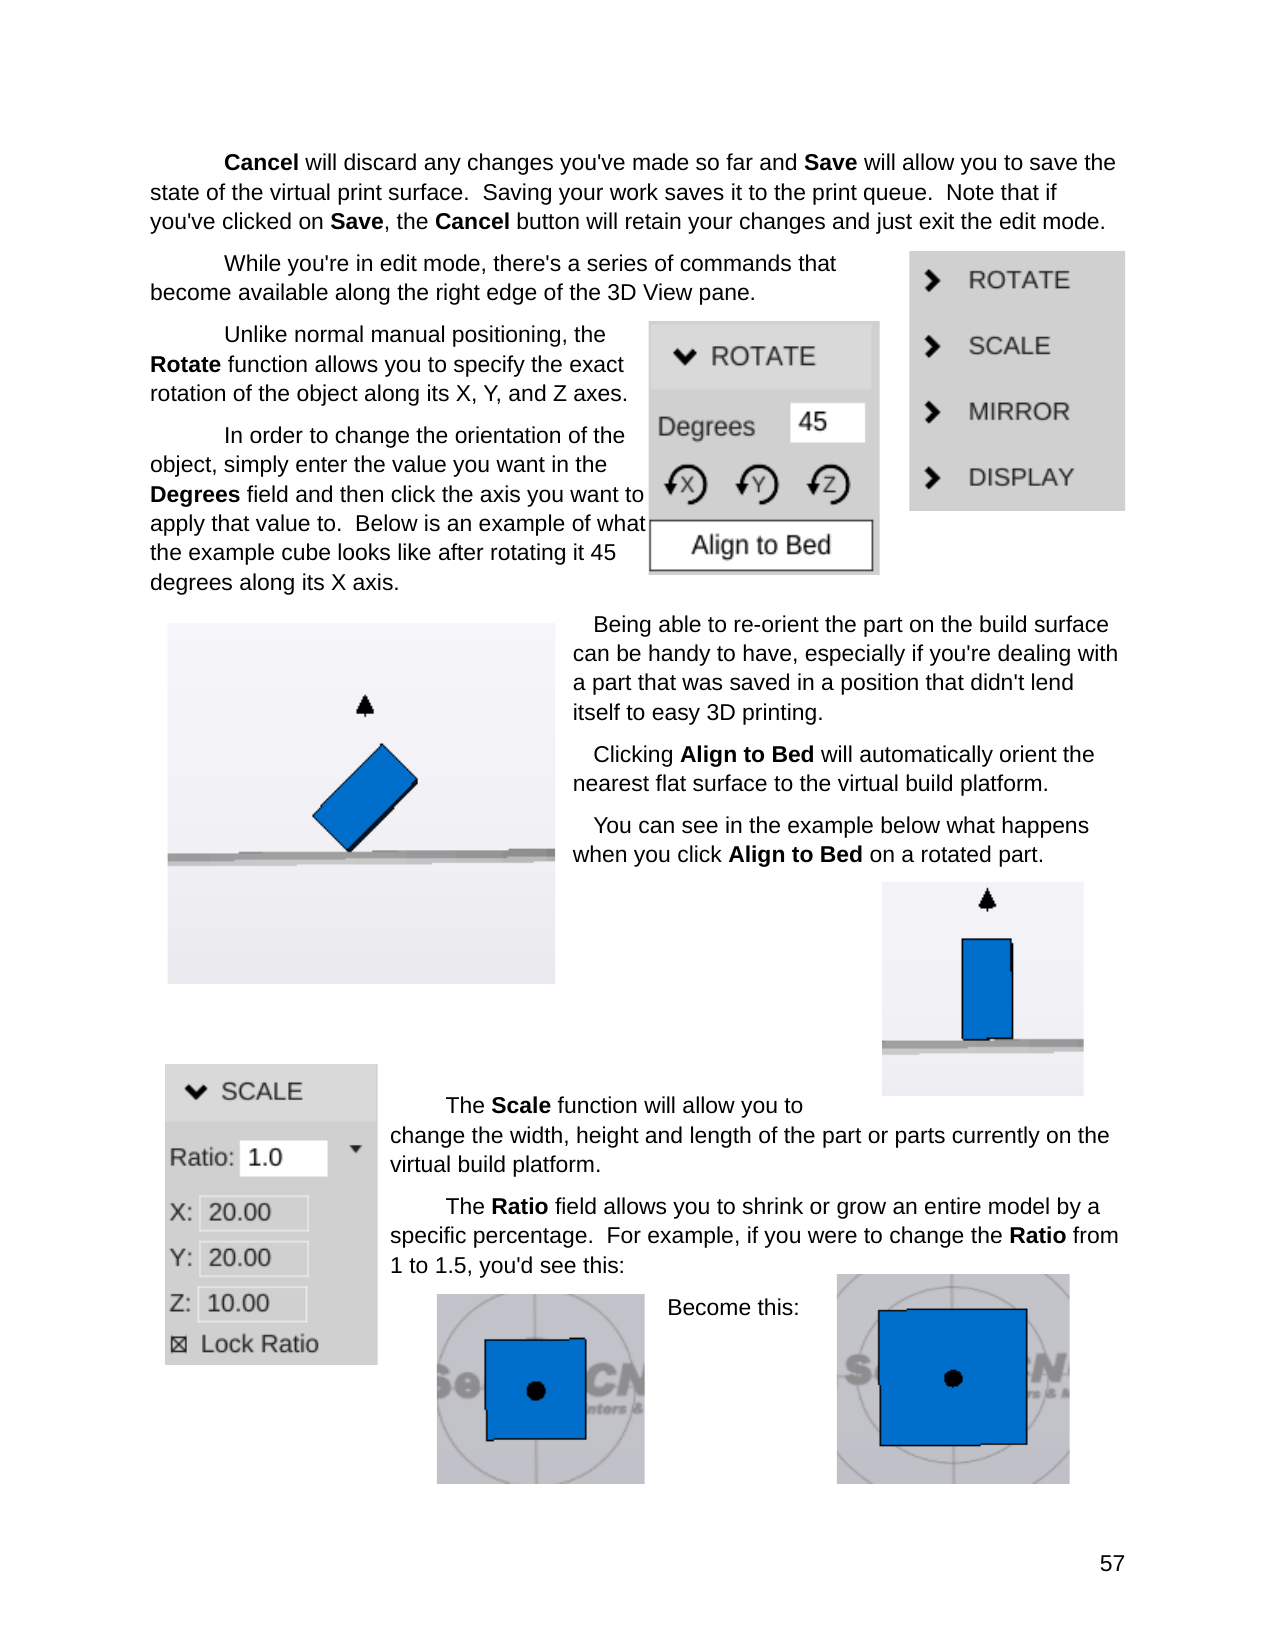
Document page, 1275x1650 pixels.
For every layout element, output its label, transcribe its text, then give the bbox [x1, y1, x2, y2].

text The Scale function will allow you to change the width, height and length of the part or parts currently on the virtual build platform. [390, 1093, 1125, 1177]
picture [648, 321, 880, 575]
picture [167, 623, 555, 984]
text Clicking Align to Bed will automatically orient the nearest flat surface to the virtual build platform. [573, 741, 1125, 796]
text Cancel will discard any changes you've made so far and Save will allow you to save the state of the virtual print surface. Saving your work saves it to the print queue. Note that if you've clicked on Save, the Cancel button will retain your changes and just exit the edit mode. [150, 150, 1125, 234]
picture [836, 1274, 1070, 1484]
picture [909, 251, 1125, 511]
text [390, 1294, 436, 1320]
text Being able to re-orient the part on the build surface can be handy to have, especially if you're dealing with a part that was saved in a position that didn't lend itself to easy 3D printing. [150, 611, 1125, 1016]
text Unlike normal manual positioning, the Rotate function allows you to specify the exact rotation of the object along its X, Y, and Z axes. [150, 322, 648, 406]
text [1070, 1294, 1125, 1320]
picture [165, 1064, 378, 1365]
text In order to change the orientation of the object, simply enter the value you want in the Degrees field and then click the axis you want to apply that value to. Below is an example of what the example cube looks like after rotating it 45 degrees along its X axis. [150, 422, 1125, 595]
text While you're in edit mode, there's a series of commands that become available along the right edge of the 3D View pane. [150, 251, 909, 306]
picture [436, 1294, 645, 1484]
picture [882, 882, 1084, 1096]
text The Ratio field allows you to shrink or grow an entire model by a specific percentage. For example, if you were to change the Ratio from 1 to 1.5, you'd see this: [390, 1194, 1125, 1278]
text You can see in the example below what happens when you click Align to Bed on a rotated part. [573, 812, 1125, 867]
text Become this: [645, 1294, 836, 1320]
